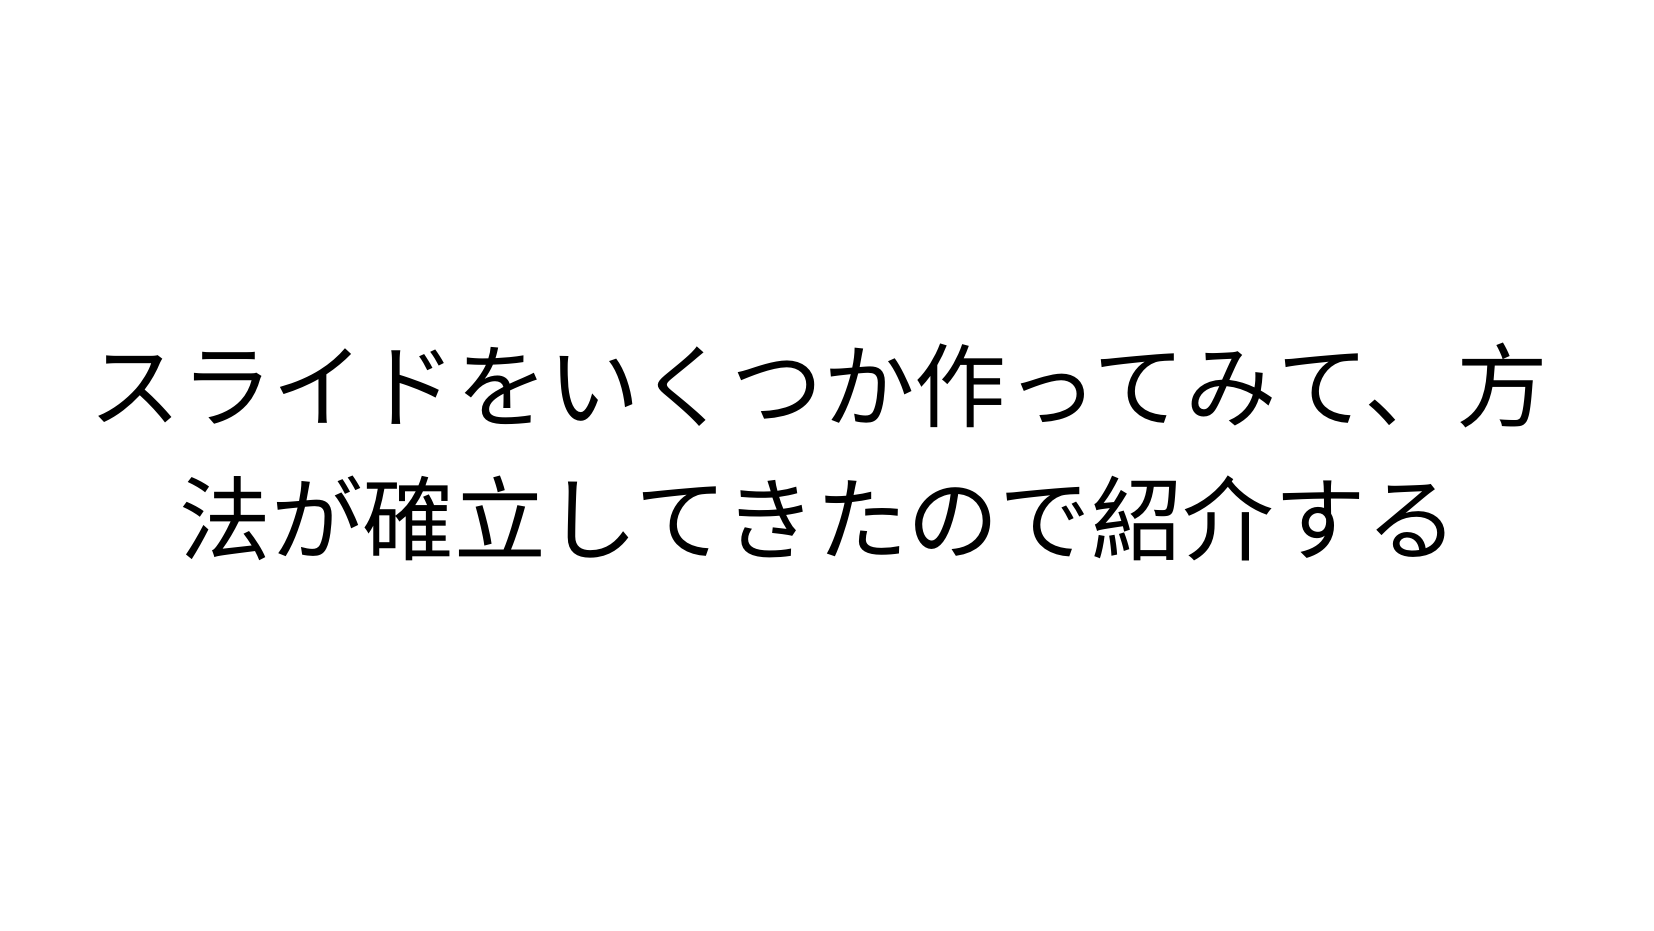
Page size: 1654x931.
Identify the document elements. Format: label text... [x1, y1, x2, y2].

title スライドをいくつか作ってみて、方法が確立してきたので紹介する [75, 314, 1564, 581]
